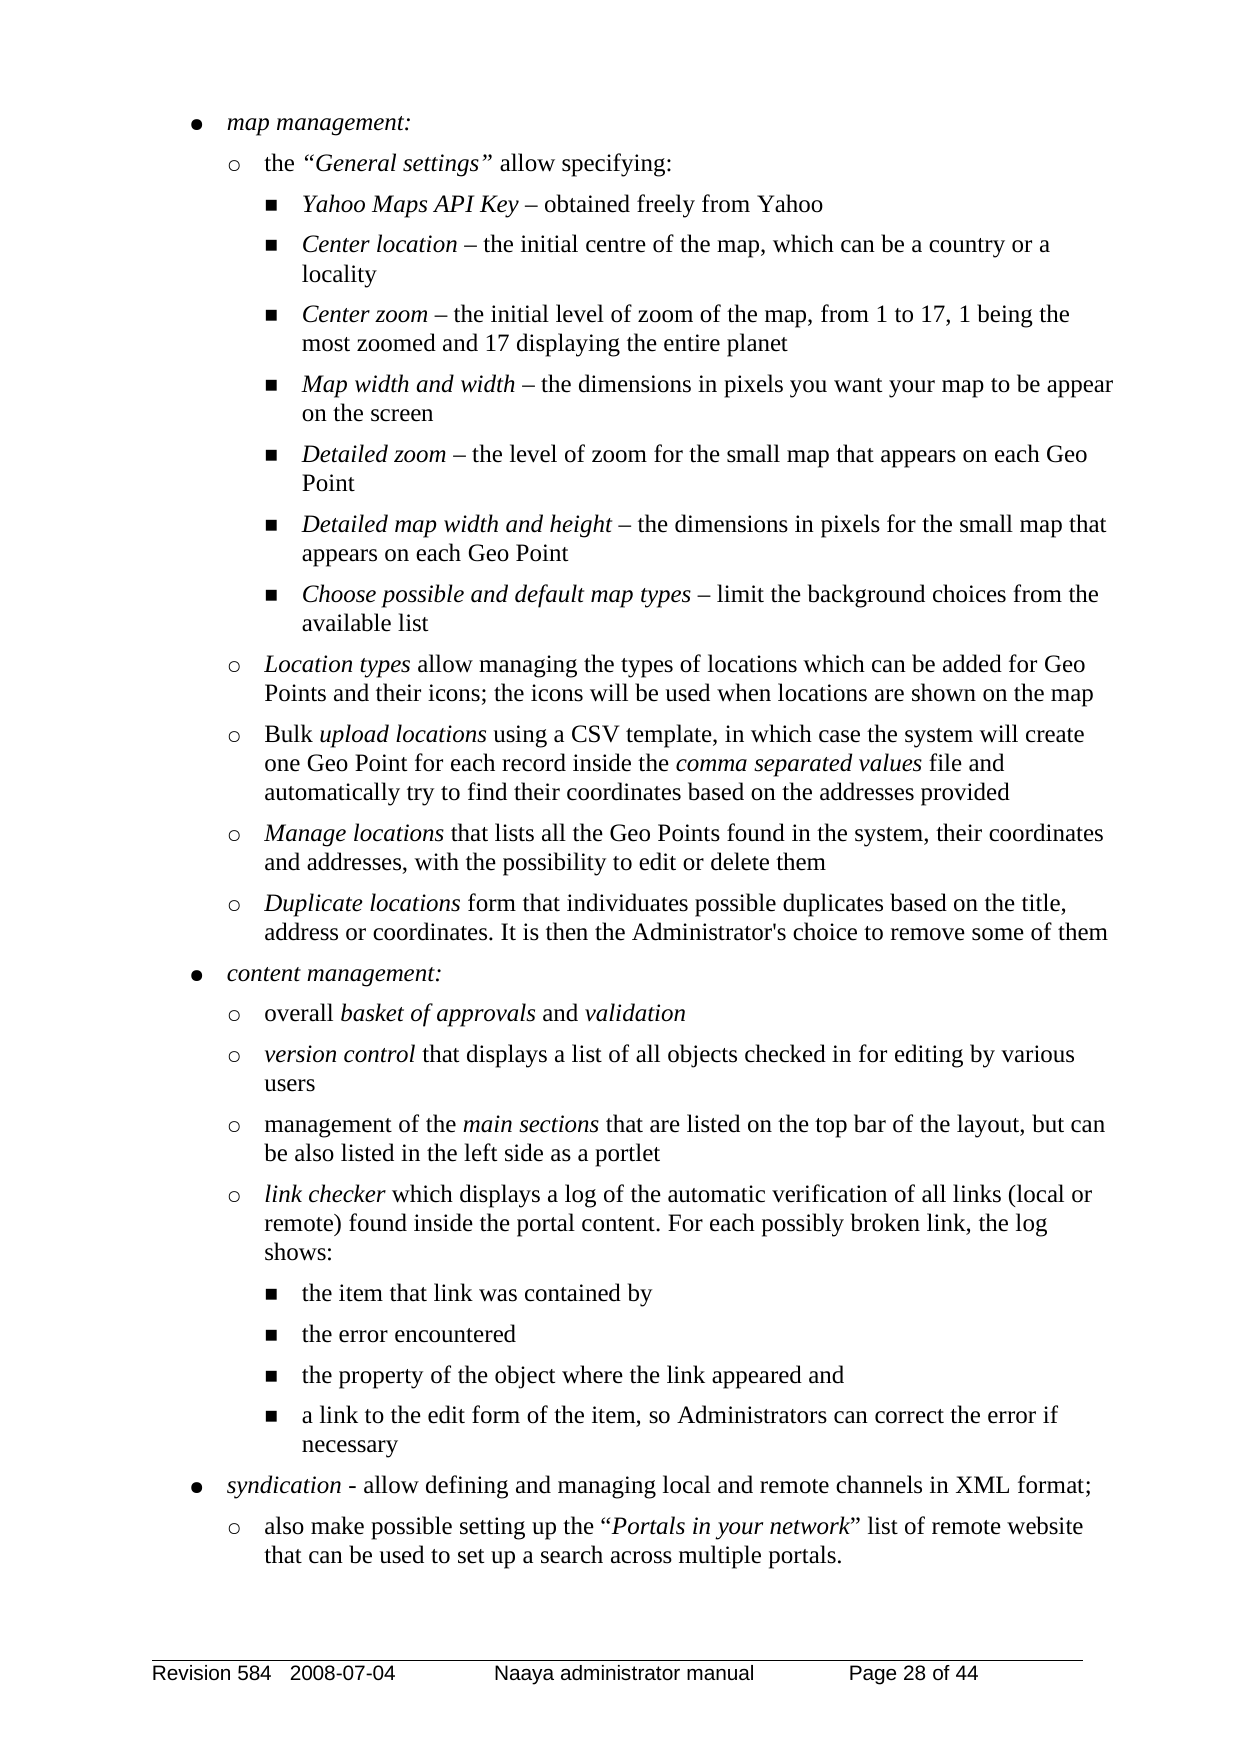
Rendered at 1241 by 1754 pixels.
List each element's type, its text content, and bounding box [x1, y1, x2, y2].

list the item that link was contained by [264, 1278, 1120, 1307]
list Bulk upload locations using a CSV template, in which case the system will create one Geo Point for each record inside the comma separated values file and automatically try to find their coordinates based on the addresses provided [227, 719, 1120, 806]
list the error encountered [264, 1319, 1120, 1348]
list Manage locations that lists all the Geo Points found in the system, their coordinates and addresses, with the possibility to edit or delete them [227, 818, 1120, 876]
list the “General settings” allow specifying: [227, 148, 1120, 177]
list version control that displays a list of all objects checked in for editing by various users [227, 1039, 1120, 1097]
list link checker which displays a log of the automatic verification of all links (local or remote) found inside the portal content. For each possibly broken link, the log shows: [227, 1179, 1120, 1266]
list a link to the edit form of the item, so Administrators can correct the error if necessary [264, 1400, 1120, 1458]
list overall basket of approvals and validation [227, 998, 1120, 1027]
list Detailed map width and height – the dimensions in pixels for the small map that appears on each Geo Point [264, 509, 1120, 567]
list also make possible setting up the “Portals in your network” list of remote website that can be used to set up a search across multiple portals. [227, 1511, 1120, 1569]
list Yahoo Maps API Key – obtained freely from Yahoo [264, 188, 1120, 218]
list management of the main sections that are listed on the top bar of the layout, but can be also listed in the left side as a portlet [227, 1109, 1120, 1167]
list Center zoom – the initial level of zoom of the map, from 1 to 17, 1 being the most zoomed and 17 displaying the entire planet [264, 299, 1120, 357]
list Map width and width – the dimensions in pixels you want your map to be appear on the screen [264, 369, 1120, 427]
list content management: [189, 957, 1120, 986]
list Duplicate locations form that individuates possible duplicates based on the title, address or coordinates. It is then the Administrator's choice to remove some of them [227, 887, 1120, 946]
list Choose possible and default map types – limit the background choices from the available list [264, 579, 1120, 637]
list map management: [189, 107, 1120, 136]
list the property of the object where the link appeared and [264, 1359, 1120, 1388]
list Center location – the initial centre of the map, which can be a country or a locality [264, 229, 1120, 287]
list syndication - allow defining and managing local and remote channels in XML format; [189, 1470, 1120, 1499]
list Location types allow managing the types of locations which can be added for Geo Points and their icons; the icons will be used when locations are shown on the map [227, 649, 1120, 707]
list Detailed zoom – the level of zoom for the small map that appears on each Geo Point [264, 439, 1120, 497]
